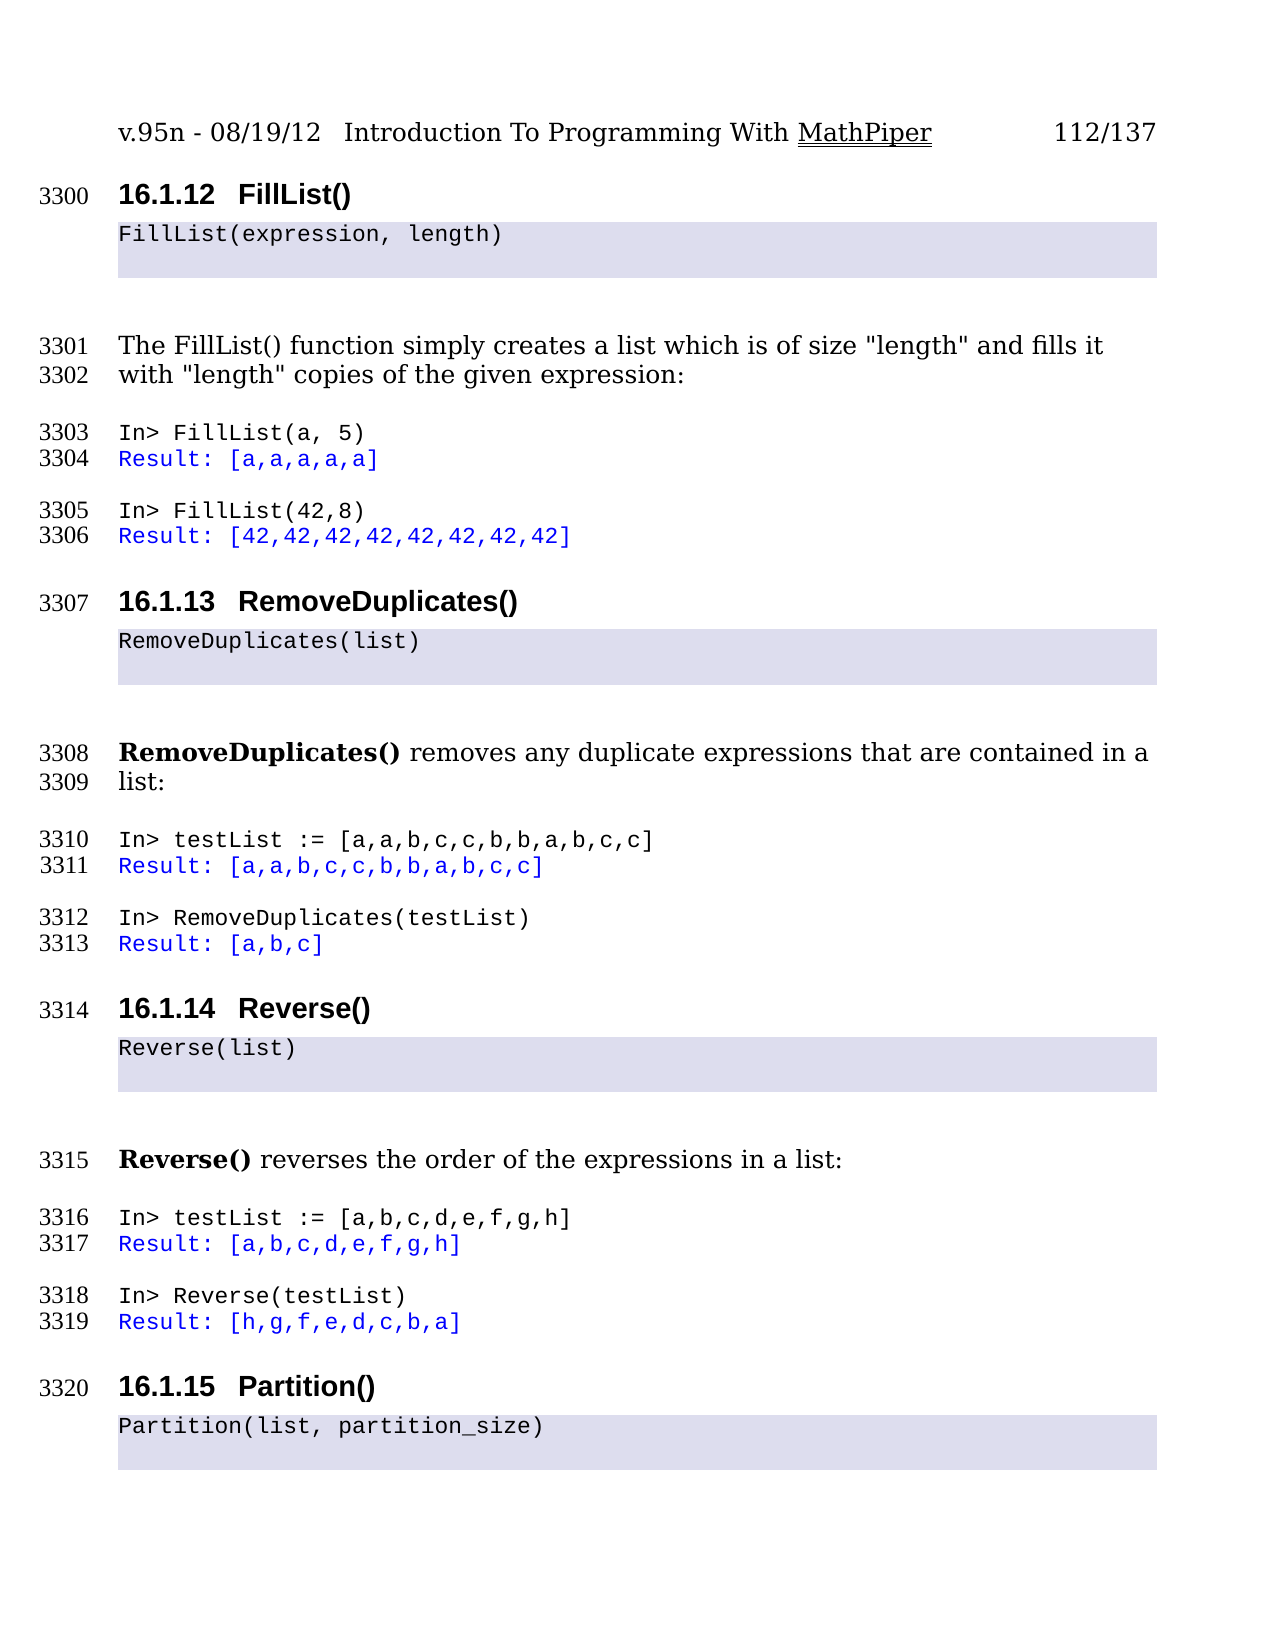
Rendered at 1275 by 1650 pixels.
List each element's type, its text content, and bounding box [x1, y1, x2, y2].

text Result: [a,b,c] [118, 932, 1157, 958]
text Result: [h,g,f,e,d,c,b,a] [118, 1310, 1157, 1336]
table_header Partition(list, partition_size) [118, 1415, 1157, 1470]
text The FillList() function simply creates a list which is of size "length" and fills it with "length" copies of the given expression: [118, 331, 1157, 389]
text In> FillList(a, 5) [118, 421, 1157, 447]
subtitle FillList() [118, 177, 1157, 210]
text Reverse() reverses the order of the expressions in a list: [118, 1145, 1157, 1174]
subtitle Reverse() [118, 991, 1157, 1025]
table_header FillList(expression, length) [118, 222, 1157, 278]
text Result: [a,b,c,d,e,f,g,h] [118, 1232, 1157, 1258]
subtitle RemoveDuplicates() [118, 584, 1157, 617]
text In> RemoveDuplicates(testList) [118, 906, 1157, 932]
text In> FillList(42,8) [118, 499, 1157, 525]
table_header RemoveDuplicates(list) [118, 629, 1157, 685]
text RemoveDuplicates() removes any duplicate expressions that are contained in a list: [118, 738, 1157, 796]
subtitle Partition() [118, 1369, 1157, 1403]
table_header Reverse(list) [118, 1037, 1157, 1092]
text In> testList := [a,a,b,c,c,b,b,a,b,c,c] [118, 828, 1157, 854]
text Result: [42,42,42,42,42,42,42,42] [118, 525, 1157, 551]
text In> testList := [a,b,c,d,e,f,g,h] [118, 1207, 1157, 1232]
text Result: [a,a,a,a,a] [118, 447, 1157, 473]
text Result: [a,a,b,c,c,b,b,a,b,c,c] [118, 854, 1157, 880]
text In> Reverse(testList) [118, 1284, 1157, 1310]
